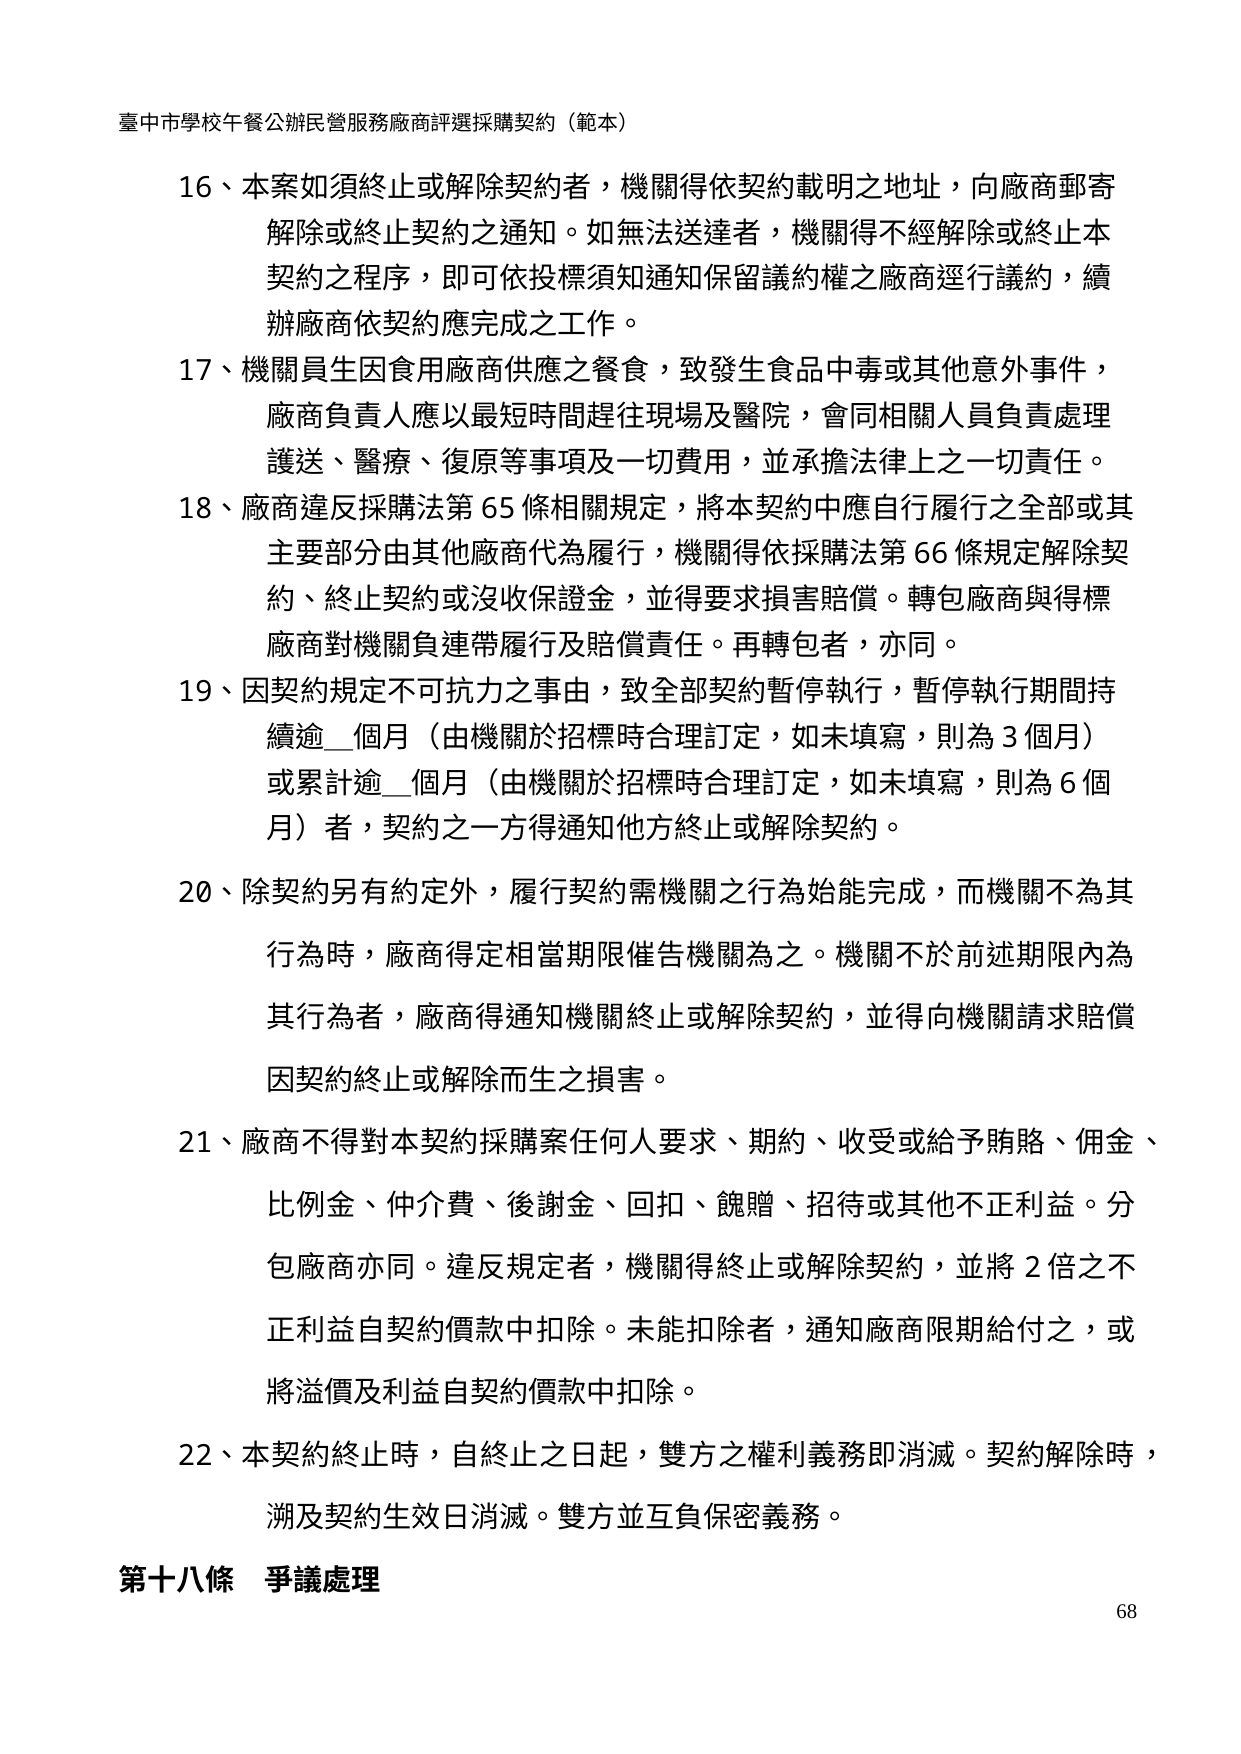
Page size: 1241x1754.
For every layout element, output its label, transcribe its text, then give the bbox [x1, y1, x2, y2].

list 因契約規定不可抗力之事由，致全部契約暫停執行，暫停執行期間持續逾＿個月（由機關於招標時合理訂定，如未填寫，則為3個月）或累計逾＿個月（由機關於招標時合理訂定，如未填寫，則為6個月）者，契約之一方得通知他方終止或解除契約。 [177, 665, 1137, 848]
list 廠商不得對本契約採購案任何人要求、期約、收受或給予賄賂、佣金、比例金、仲介費、後謝金、回扣、餽贈、招待或其他不正利益。分包廠商亦同。違反規定者，機關得終止或解除契約，並將2倍之不正利益自契約價款中扣除。未能扣除者，通知廠商限期給付之，或將溢價及利益自契約價款中扣除。 [177, 1098, 1137, 1411]
list 除契約另有約定外，履行契約需機關之行為始能完成，而機關不為其行為時，廠商得定相當期限催告機關為之。機關不於前述期限內為其行為者，廠商得通知機關終止或解除契約，並得向機關請求賠償因契約終止或解除而生之損害。 [177, 848, 1137, 1098]
list 本契約終止時，自終止之日起，雙方之權利義務即消滅。契約解除時，溯及契約生效日消滅。雙方並互負保密義務。 [177, 1411, 1137, 1536]
list 機關員生因食用廠商供應之餐食，致發生食品中毒或其他意外事件，廠商負責人應以最短時間趕往現場及醫院，會同相關人員負責處理護送、醫療、復原等事項及一切費用，並承擔法律上之一切責任。 [177, 344, 1137, 481]
text 第十八條 爭議處理 [118, 1536, 1137, 1598]
list 本案如須終止或解除契約者，機關得依契約載明之地址，向廠商郵寄解除或終止契約之通知。如無法送達者，機關得不經解除或終止本契約之程序，即可依投標須知通知保留議約權之廠商逕行議約，續辦廠商依契約應完成之工作。 [177, 161, 1137, 344]
list 廠商違反採購法第65條相關規定，將本契約中應自行履行之全部或其主要部分由其他廠商代為履行，機關得依採購法第66條規定解除契約、終止契約或沒收保證金，並得要求損害賠償。轉包廠商與得標廠商對機關負連帶履行及賠償責任。再轉包者，亦同。 [177, 481, 1137, 665]
